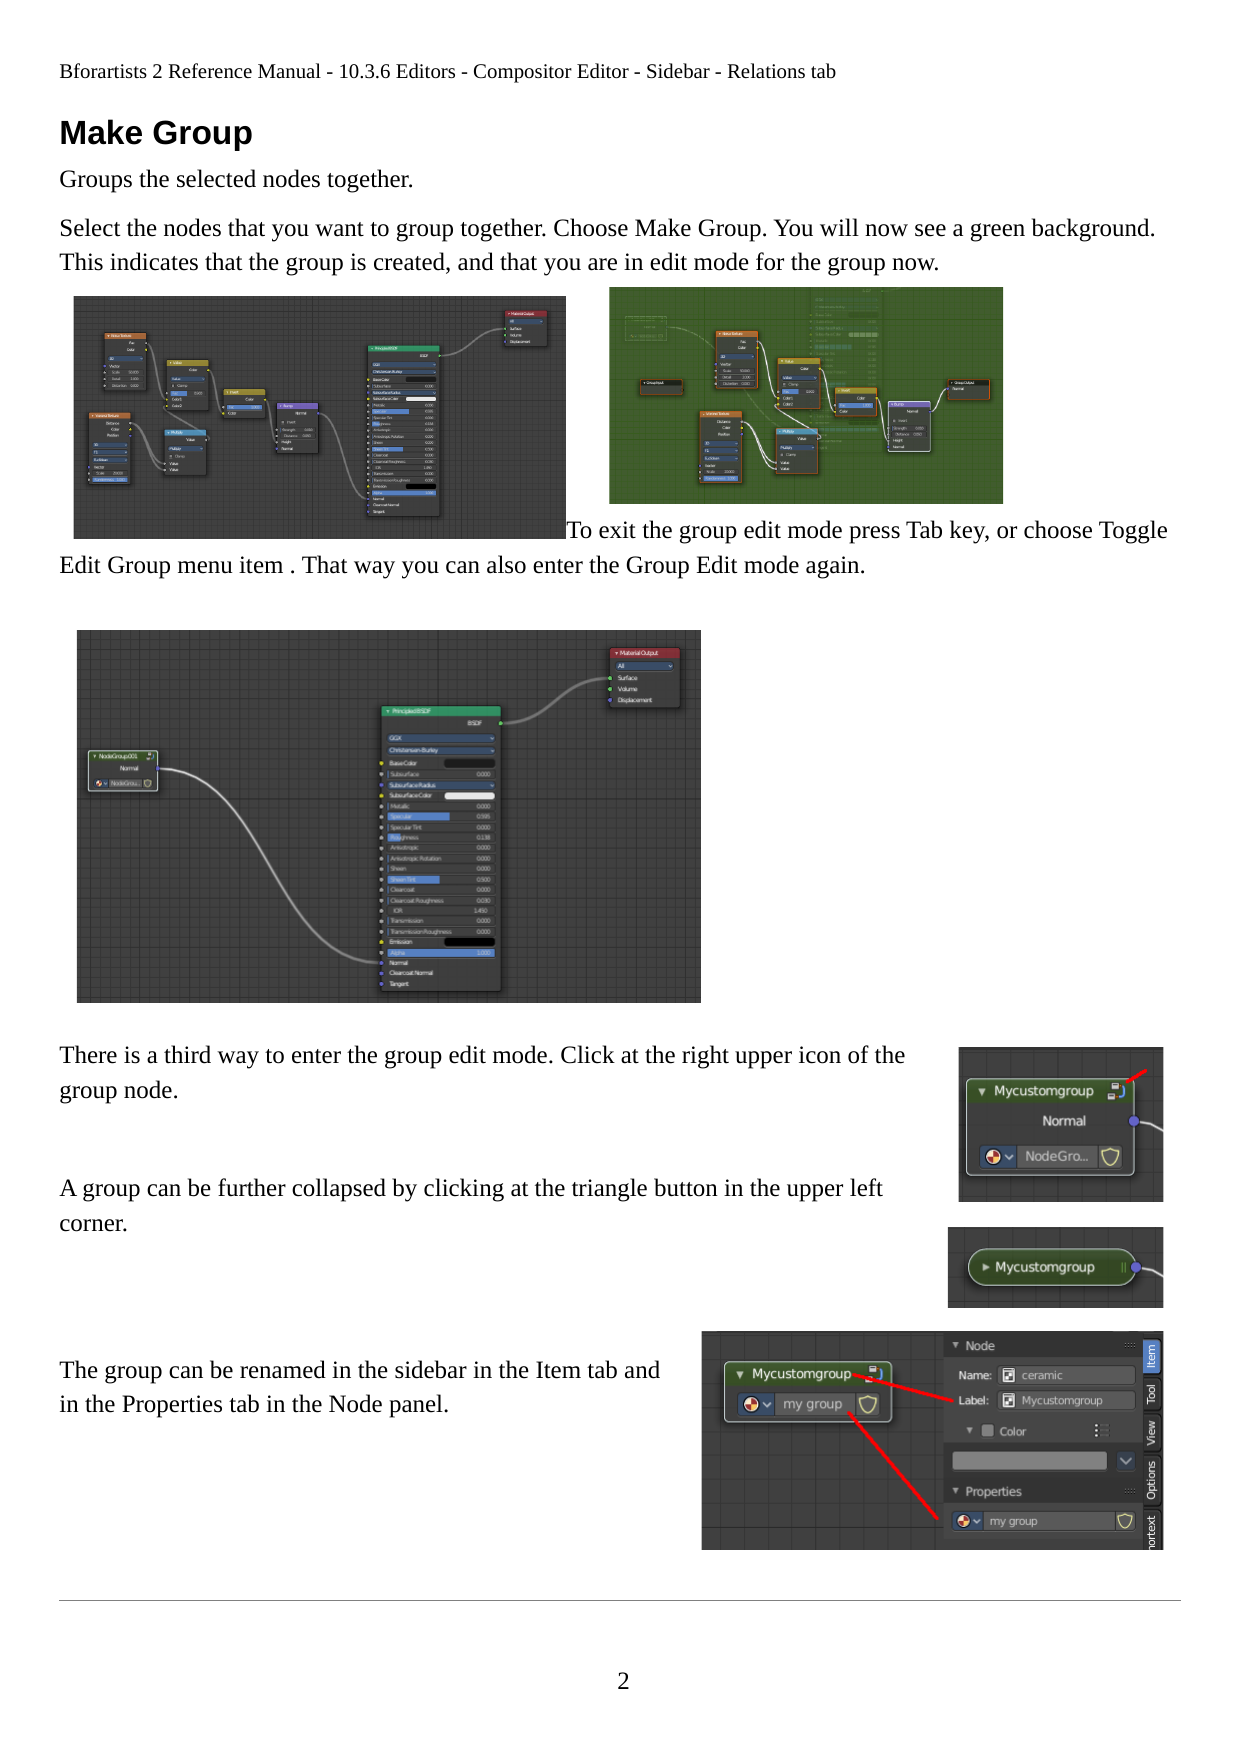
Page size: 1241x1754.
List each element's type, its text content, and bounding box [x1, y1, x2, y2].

text To exit the group edit mode press Tab key, or choose Toggle Edit Group menu item . That way you can also enter the Group Edit mode again. [59, 516, 1181, 579]
text Select the nodes that you want to group together. Choose Make Group. You will now see a green background. This indicates that the group is created, and that you are in edit mode for the group now. [59, 213, 1181, 276]
picture [73, 296, 566, 539]
text The group can be renamed in the sidebar in the Item tab and in the Properties tab in the Node panel. [59, 1355, 701, 1418]
subtitle Make Group [59, 113, 1181, 151]
picture [609, 287, 1004, 504]
picture [958, 1047, 1164, 1202]
picture [701, 1331, 1164, 1550]
picture [947, 1227, 1164, 1308]
text Groups the selected nodes together. [59, 164, 1181, 192]
text There is a third way to enter the group edit mode. Click at the right upper icon of the group node. [59, 1041, 1181, 1104]
text A group can be further collapsed by clicking at the triangle button in the upper left corner. [59, 1173, 1181, 1236]
picture [76, 630, 701, 1003]
